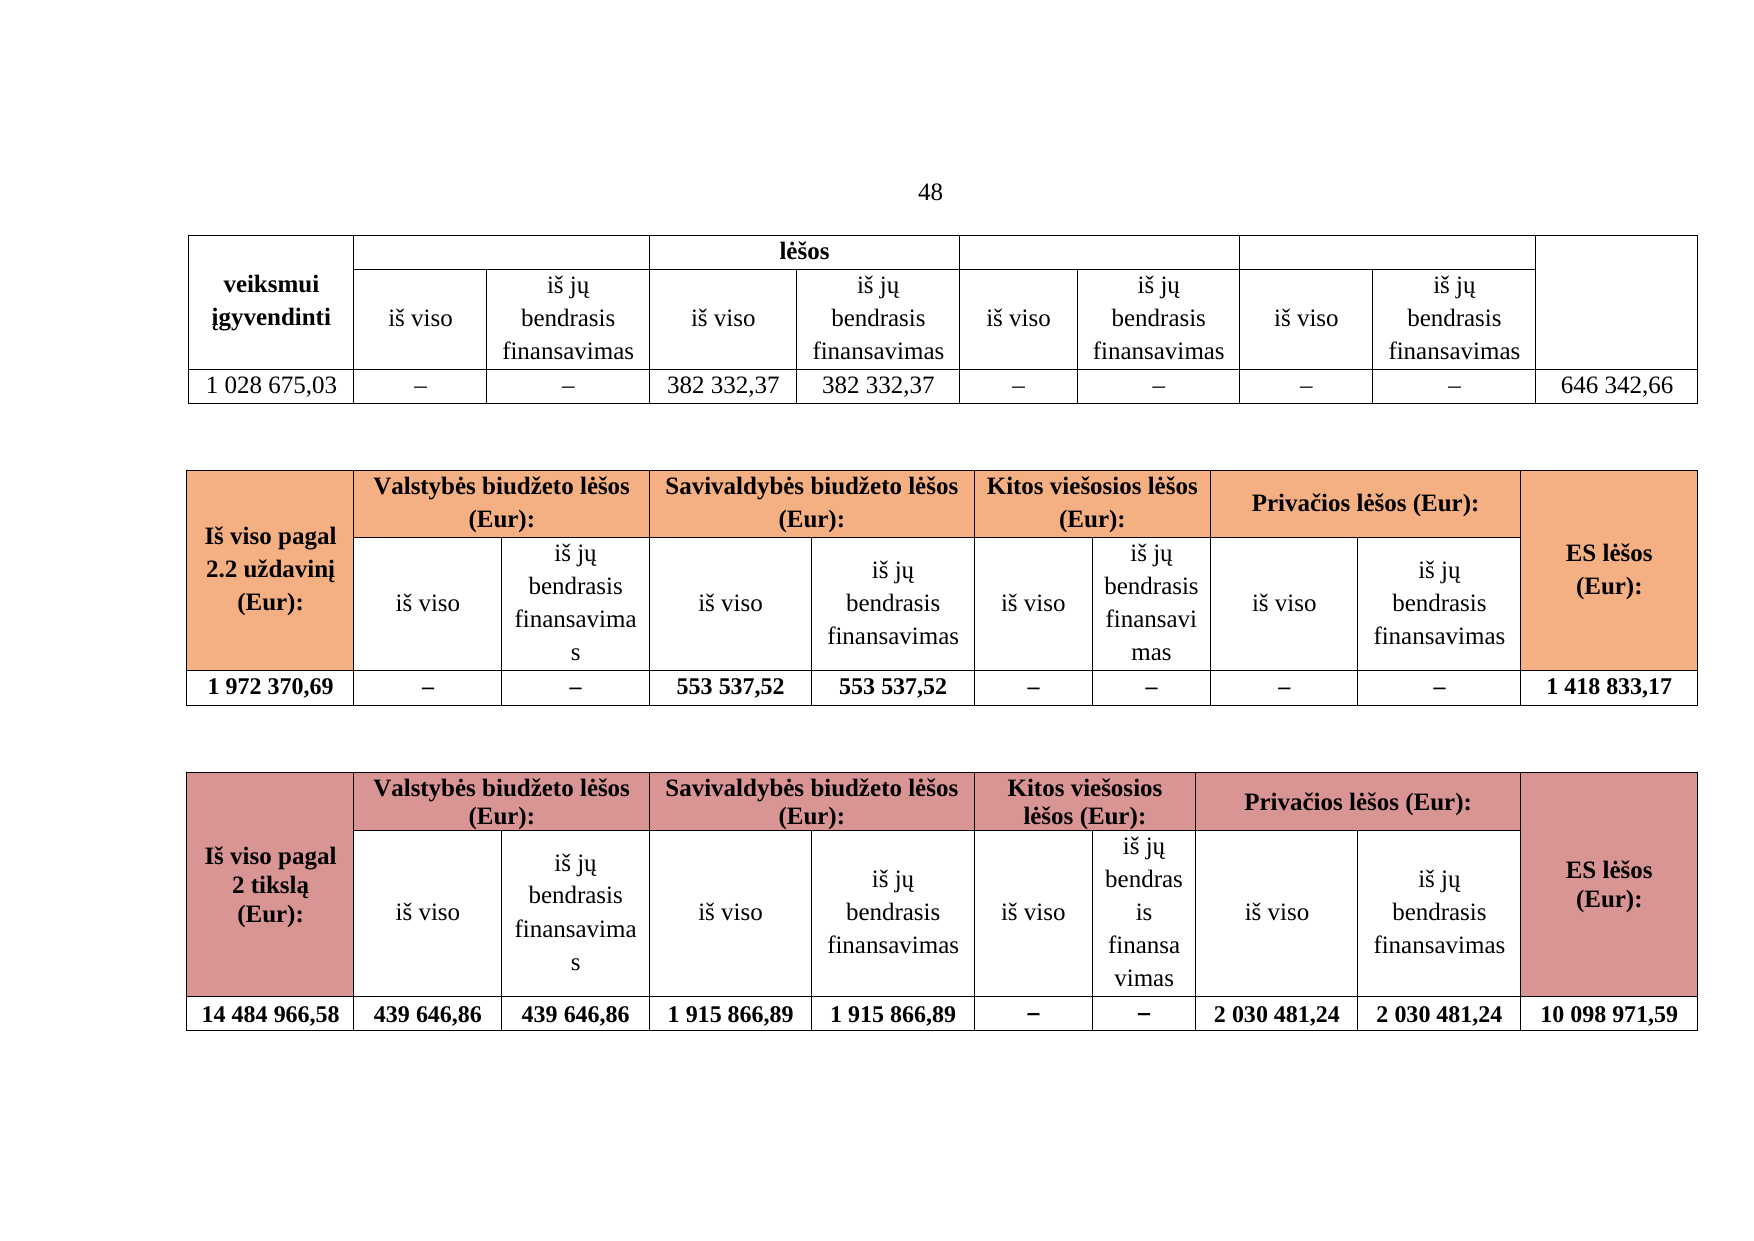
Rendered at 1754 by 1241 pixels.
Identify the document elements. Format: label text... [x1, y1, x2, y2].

table_cell – [1078, 370, 1239, 403]
table_cell iš jų bendrasis finansavimas [1358, 831, 1520, 996]
table_cell – [1240, 370, 1372, 403]
table_cell – [1211, 671, 1357, 704]
table_cell 646 342,66 [1536, 370, 1697, 403]
table_header Privačios lėšos (Eur): [1196, 773, 1520, 830]
table_cell iš jų bendrasis finansavimas [1078, 270, 1239, 369]
table_cell iš viso [975, 538, 1092, 670]
table_cell iš viso [1196, 831, 1357, 996]
table_cell 439 646,86 [502, 997, 649, 1030]
table_cell iš viso [354, 831, 501, 996]
table_cell 1 915 866,89 [812, 997, 974, 1030]
table_cell – [1093, 671, 1210, 704]
table_header Iš viso pagal 2.2 uždavinį (Eur): [187, 471, 353, 670]
table_header Valstybės biudžeto lėšos (Eur): [354, 773, 649, 830]
table_cell iš viso [650, 538, 811, 670]
table_cell iš jų bendrasis finansavimas [1373, 270, 1535, 369]
table_header Kitos viešosios lėšos (Eur): [975, 471, 1210, 537]
table_cell – [354, 370, 486, 403]
table_header veiksmui įgyvendinti [189, 236, 353, 369]
table_header Kitos viešosios lėšos (Eur): [975, 773, 1195, 830]
table_header [1536, 236, 1697, 369]
table_header Privačios lėšos (Eur): [1211, 471, 1520, 537]
table_cell iš viso [975, 831, 1092, 996]
table_cell – [960, 370, 1077, 403]
table_cell iš viso [354, 270, 486, 369]
table_cell iš jų bendrasis finansavimas [812, 538, 974, 670]
table_cell iš jų bendrasis finansavimas [797, 270, 959, 369]
table_cell 2 030 481,24 [1196, 997, 1357, 1030]
table_cell – [1093, 997, 1195, 1030]
table_cell 382 332,37 [650, 370, 796, 403]
table_cell iš viso [650, 831, 811, 996]
table_cell iš viso [354, 538, 501, 670]
table_cell – [487, 370, 649, 403]
table_cell iš jų bendrasis finansavimas [487, 270, 649, 369]
table_cell – [975, 671, 1092, 704]
table_cell 1 915 866,89 [650, 997, 811, 1030]
table_cell 1 418 833,17 [1521, 671, 1697, 704]
table_cell iš viso [1240, 270, 1372, 369]
table_cell iš jų bendrasis finansavimas [812, 831, 974, 996]
table_cell iš jų bendrasis finansavimas [502, 538, 649, 670]
table_header [354, 236, 649, 269]
table_header lėšos [650, 236, 959, 269]
table_header [1240, 236, 1535, 269]
table_cell 10 098 971,59 [1521, 997, 1697, 1030]
table_cell iš jų bendrasis finansavimas [1093, 831, 1195, 996]
table_header Savivaldybės biudžeto lėšos (Eur): [650, 773, 974, 830]
table_cell iš viso [960, 270, 1077, 369]
table_cell iš viso [1211, 538, 1357, 670]
table_cell 14 484 966,58 [187, 997, 353, 1030]
table_cell 382 332,37 [797, 370, 959, 403]
table_header Iš viso pagal 2 tikslą (Eur): [187, 773, 353, 996]
table_cell – [1373, 370, 1535, 403]
table_cell 553 537,52 [650, 671, 811, 704]
table_cell iš jų bendrasis finansavimas [1358, 538, 1520, 670]
table_cell iš jų bendrasis finansavimas [502, 831, 649, 996]
table_header [960, 236, 1239, 269]
table_cell – [502, 671, 649, 704]
table_header ES lėšos (Eur): [1521, 471, 1697, 670]
table_cell 553 537,52 [812, 671, 974, 704]
table_cell – [354, 671, 501, 704]
table_cell – [975, 997, 1092, 1030]
table_cell 2 030 481,24 [1358, 997, 1520, 1030]
table_header Valstybės biudžeto lėšos (Eur): [354, 471, 649, 537]
table_cell 1 972 370,69 [187, 671, 353, 704]
table_cell iš jų bendrasis finansavimas [1093, 538, 1210, 670]
table_header Savivaldybės biudžeto lėšos (Eur): [650, 471, 974, 537]
table_cell iš viso [650, 270, 796, 369]
table_cell – [1358, 671, 1520, 704]
table_header ES lėšos (Eur): [1521, 773, 1697, 996]
table_cell 1 028 675,03 [189, 370, 353, 403]
table_cell 439 646,86 [354, 997, 501, 1030]
